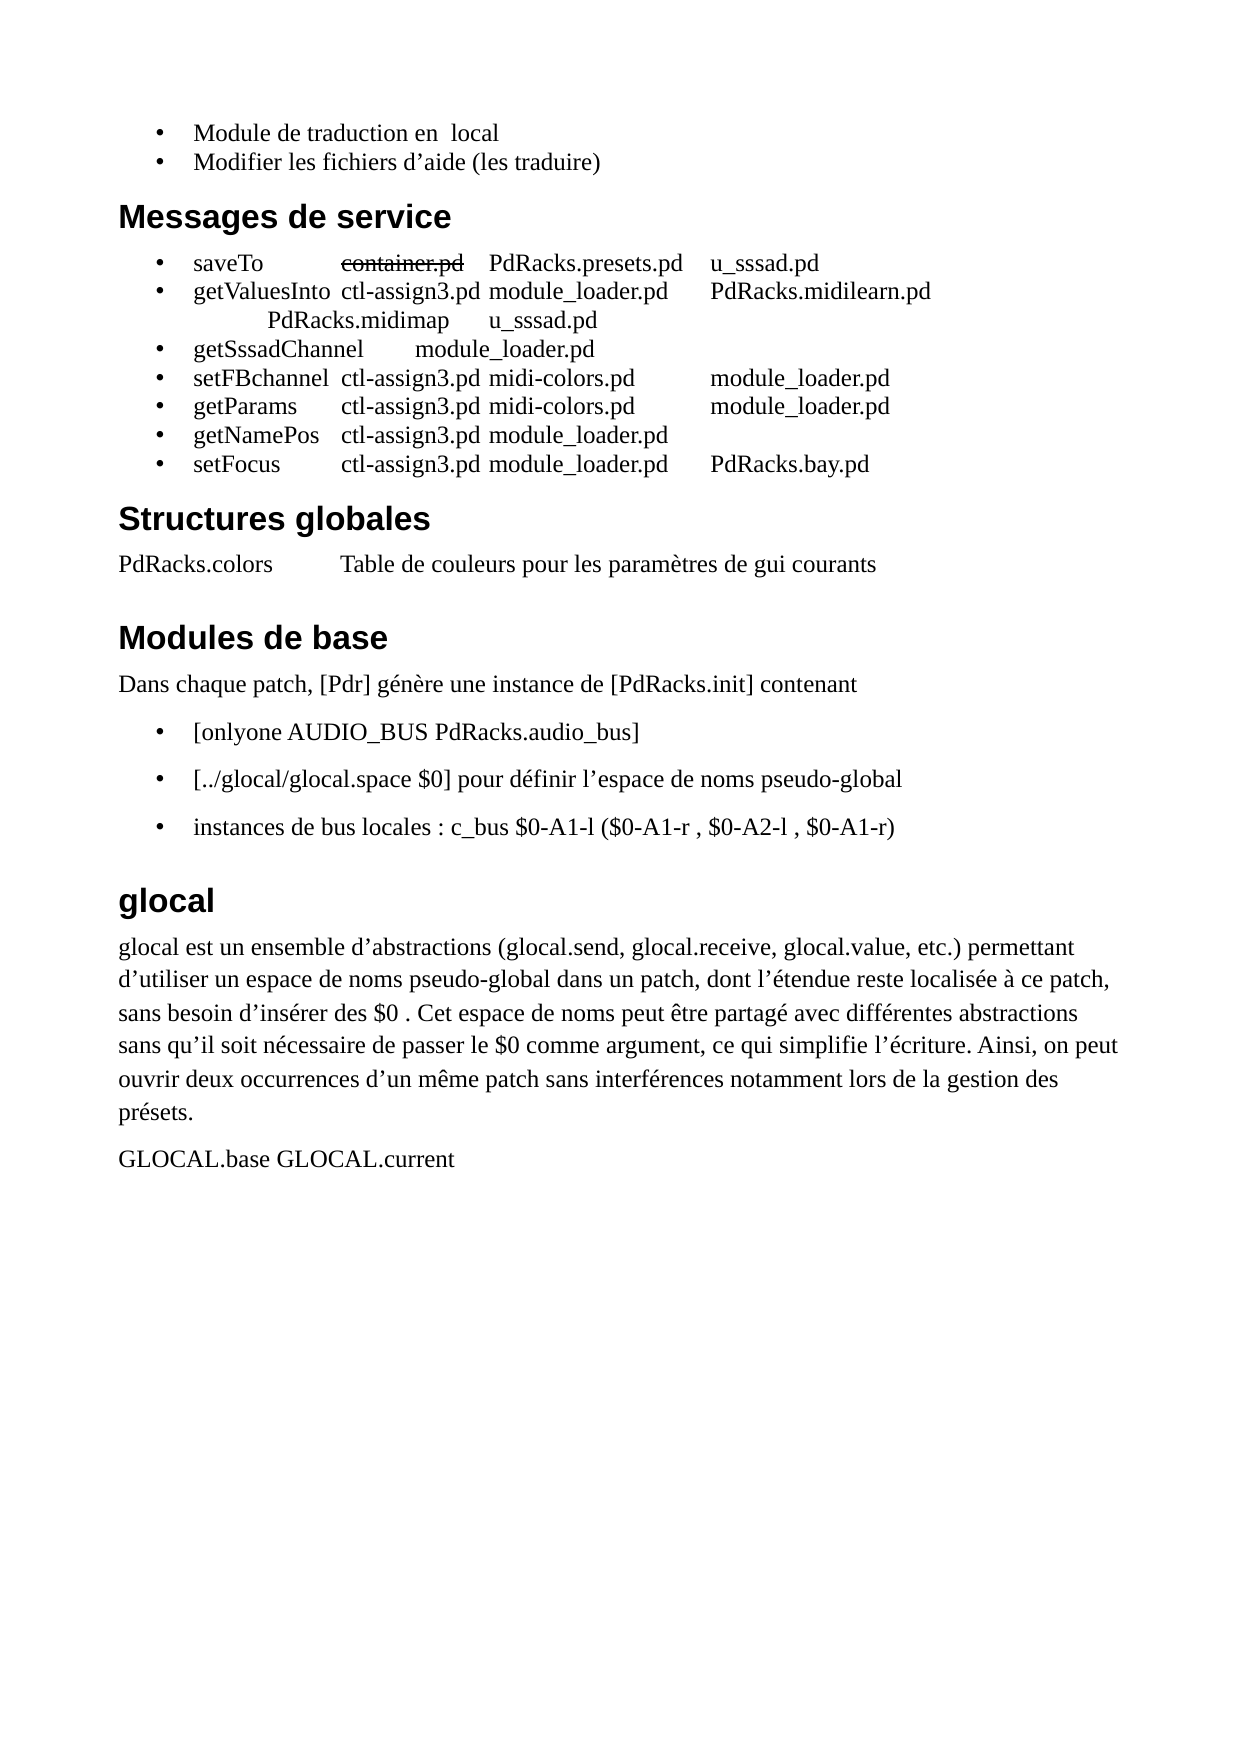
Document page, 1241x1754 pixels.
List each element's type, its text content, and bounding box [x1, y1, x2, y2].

text GLOCAL.base GLOCAL.current [118, 1144, 1122, 1173]
text Dans chaque patch, [Pdr] génère une instance de [PdRacks.init] contenant [118, 669, 1122, 698]
list getNamePos ctl-assign3.pd module_loader.pd [156, 420, 1122, 449]
list Module de traduction en local [156, 118, 1122, 147]
list getParams ctl-assign3.pd midi-colors.pd module_loader.pd [156, 391, 1122, 420]
list [onlyone AUDIO_BUS PdRacks.audio_bus] [156, 717, 1122, 746]
list Modifier les fichiers d’aide (les traduire) [156, 147, 1122, 176]
list getValuesInto ctl-assign3.pd module_loader.pd PdRacks.midilearn.pd PdRacks.midimap u_sssad.pd [156, 276, 1122, 334]
subtitle Structures globales [118, 498, 1122, 537]
subtitle Modules de base [118, 618, 1122, 657]
list setFocus ctl-assign3.pd module_loader.pd PdRacks.bay.pd [156, 449, 1122, 478]
list getSssadChannel module_loader.pd [156, 334, 1122, 363]
list [../glocal/glocal.space $0] pour définir l’espace de noms pseudo-global [156, 764, 1122, 793]
list instances de bus locales : c_bus $0-A1-l ($0-A1-r , $0-A2-l , $0-A1-r) [156, 812, 1122, 841]
subtitle glocal [118, 880, 1122, 919]
subtitle Messages de service [118, 196, 1122, 235]
text glocal est un ensemble d’abstractions (glocal.send, glocal.receive, glocal.value, etc.) permettant d’utiliser un espace de noms pseudo-global dans un patch, dont l’étendue reste localisée à ce patch, sans besoin d’insérer des $0 . Cet espace de noms peut être partagé avec différentes abstractions sans qu’il soit nécessaire de passer le $0 comme argument, ce qui simplifie l’écriture. Ainsi, on peut ouvrir deux occurrences d’un même patch sans interférences notamment lors de la gestion des présets. [118, 932, 1122, 1125]
list saveTo container.pd PdRacks.presets.pd u_sssad.pd [156, 248, 1122, 276]
text PdRacks.colors Table de couleurs pour les paramètres de gui courants [118, 549, 1122, 578]
list setFBchannel ctl-assign3.pd midi-colors.pd module_loader.pd [156, 363, 1122, 391]
